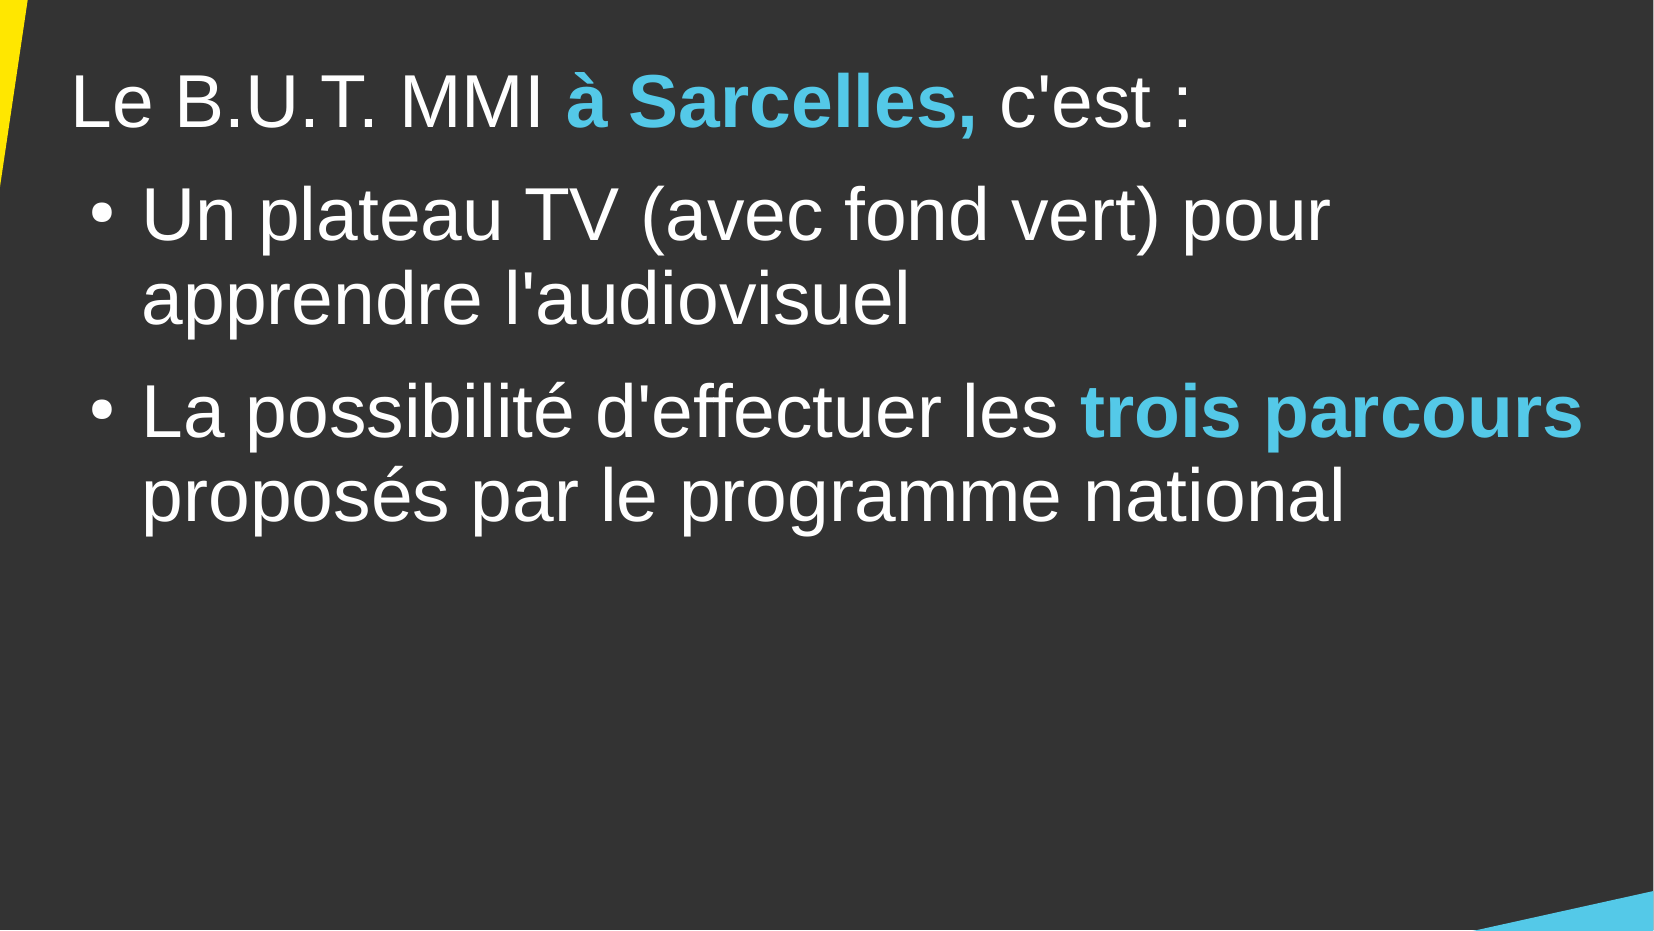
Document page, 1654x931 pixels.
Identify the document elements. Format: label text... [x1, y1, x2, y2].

text_box [0, 0, 28, 187]
list Le B.U.T. MMI à Sarcelles, c'est : Un plateau TV (avec fond vert) pour apprendre l'audiovisuel La possibilité d'effectuer les trois parcours proposés par le programme national [70, 59, 1595, 875]
text_box [1472, 890, 1654, 931]
